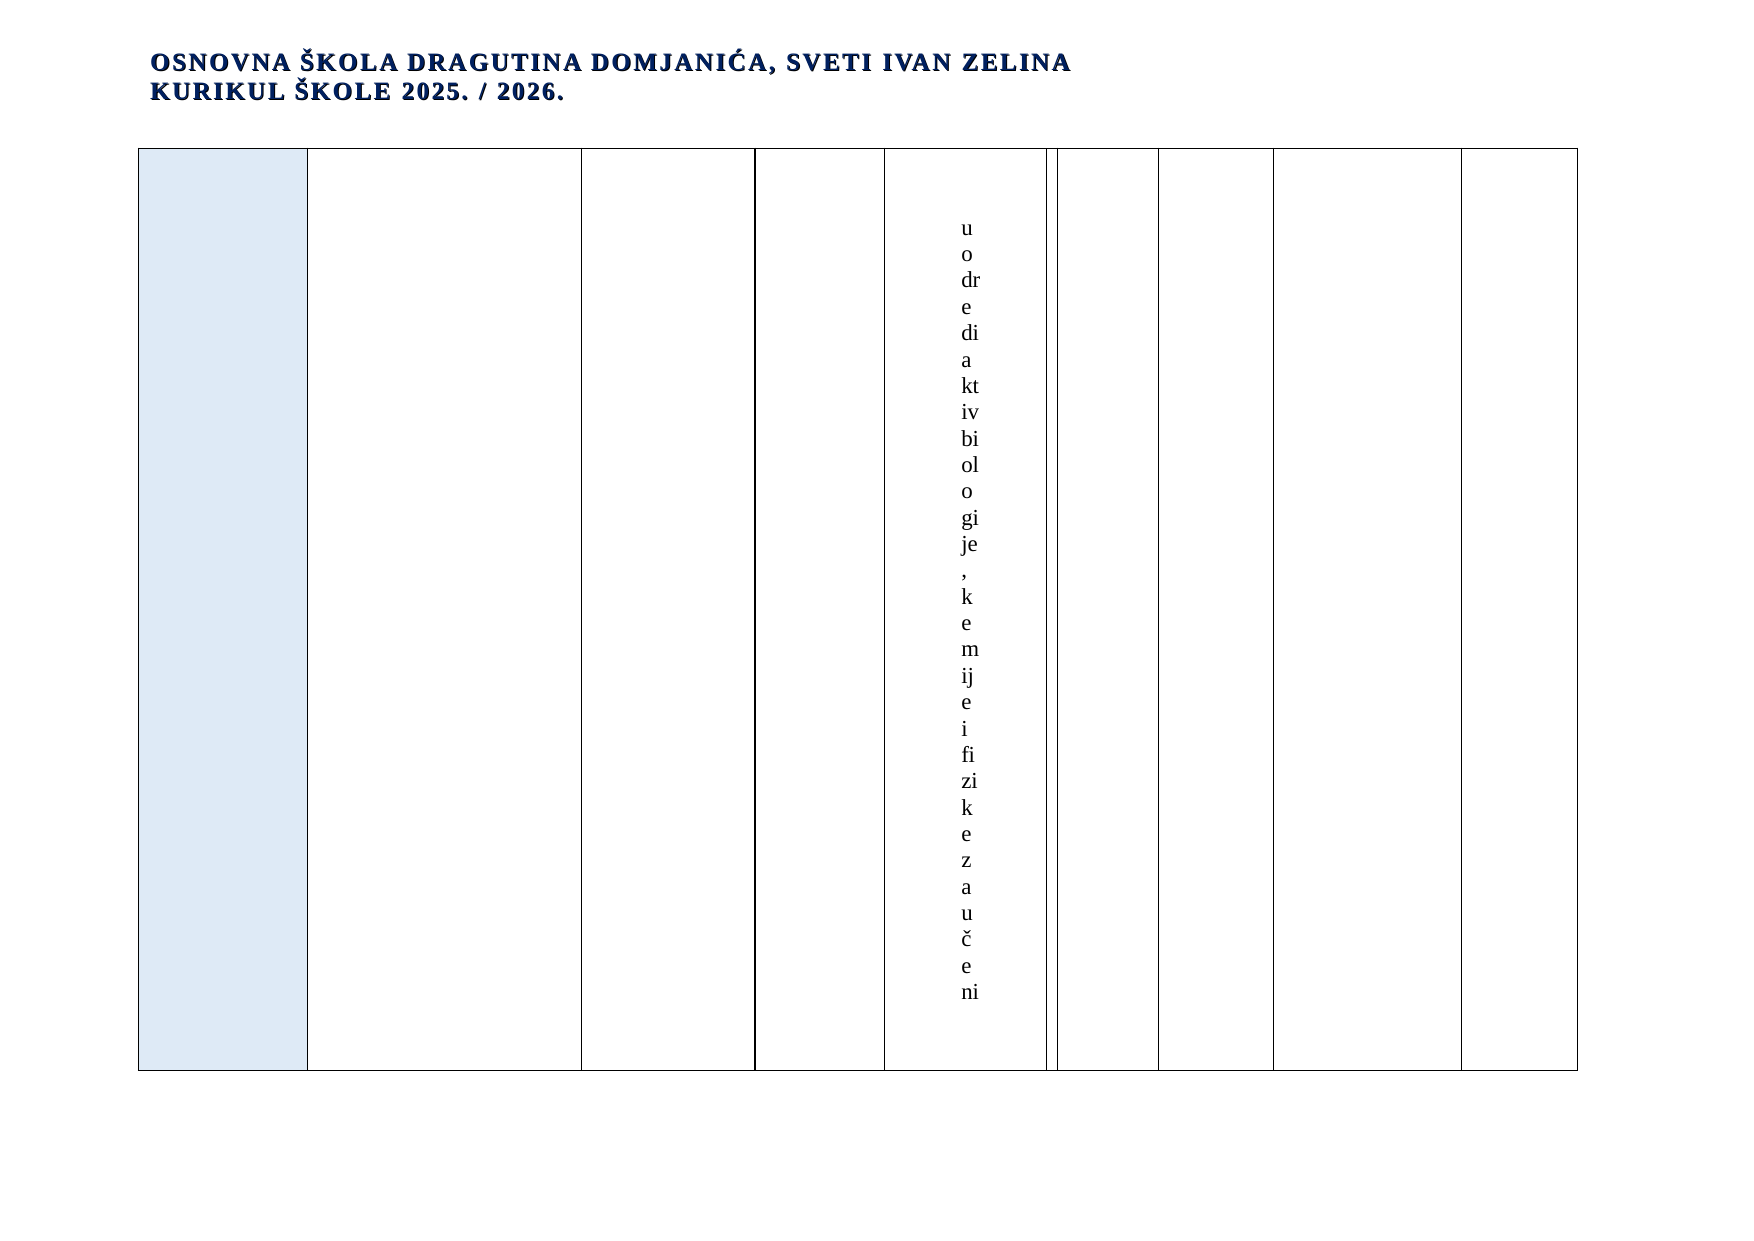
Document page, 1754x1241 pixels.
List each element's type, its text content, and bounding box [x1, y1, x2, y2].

table_cell [756, 149, 884, 1070]
table_cell [1462, 149, 1577, 1070]
table_cell [308, 149, 581, 1070]
table_cell [139, 149, 307, 1070]
table_cell [1159, 149, 1273, 1070]
table_cell [1274, 149, 1461, 1070]
table_cell [1058, 149, 1158, 1070]
table_cell u odredi aktiv biologije, kemije i fizike za učeni [897, 150, 1045, 1069]
table_cell [582, 149, 754, 1070]
